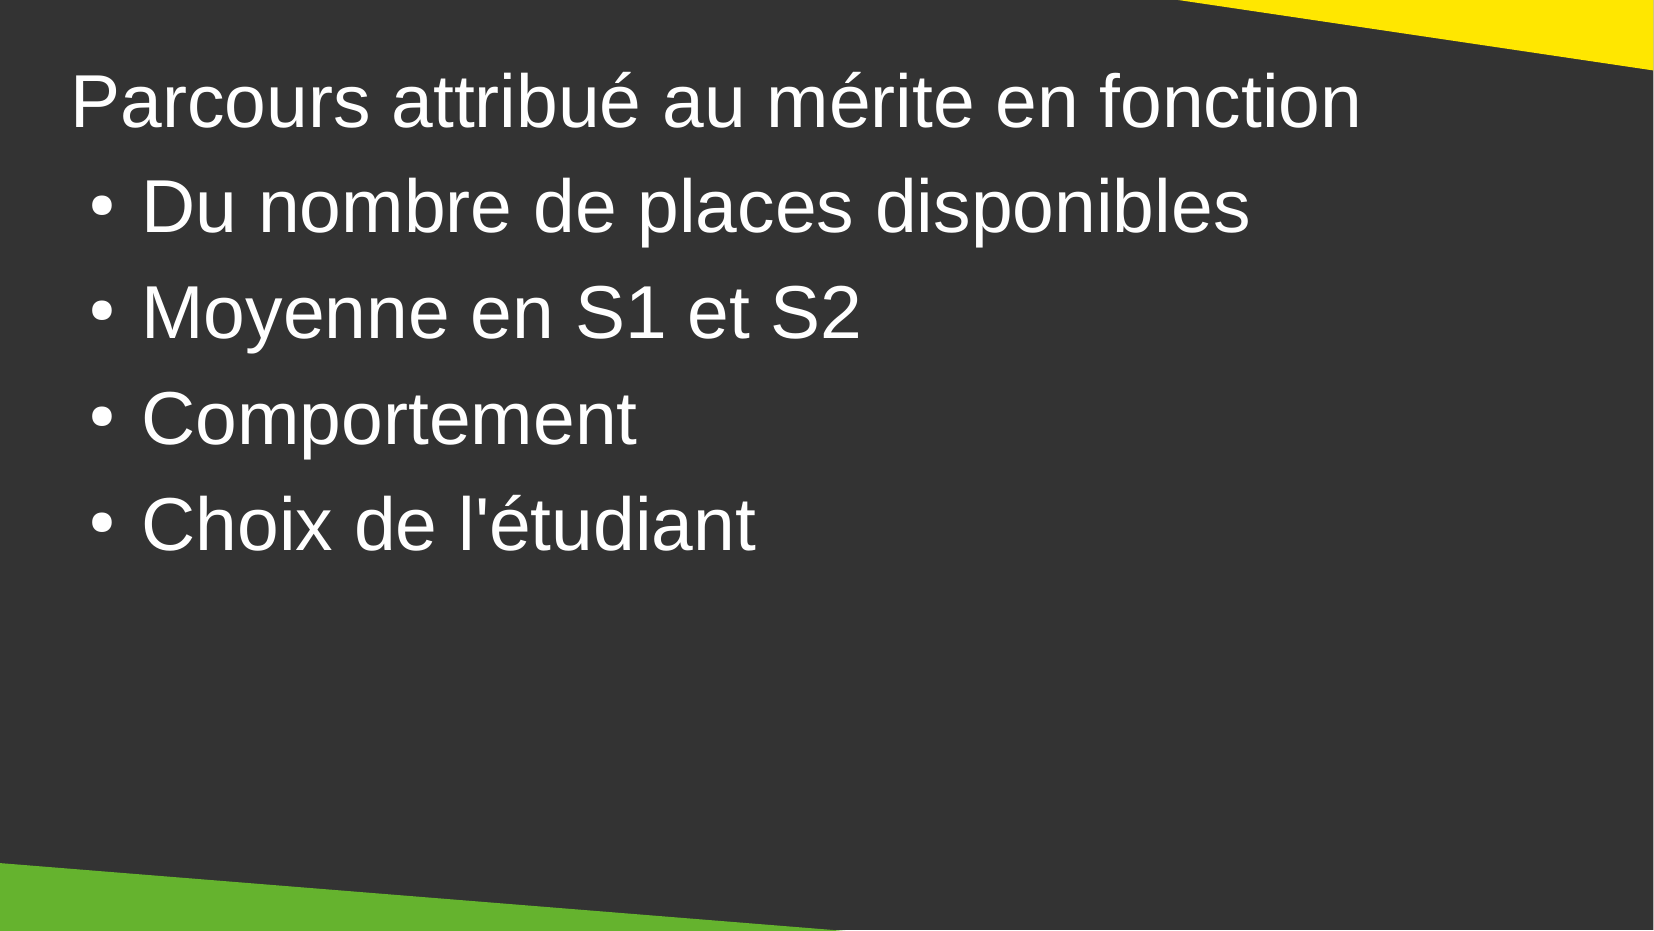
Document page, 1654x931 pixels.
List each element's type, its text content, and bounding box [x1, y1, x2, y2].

text_box [0, 863, 846, 931]
text_box [1178, 0, 1654, 71]
list Parcours attribué au mérite en fonction Du nombre de places disponibles Moyenne en S1 et S2 Comportement Choix de l'étudiant [70, 59, 1595, 650]
